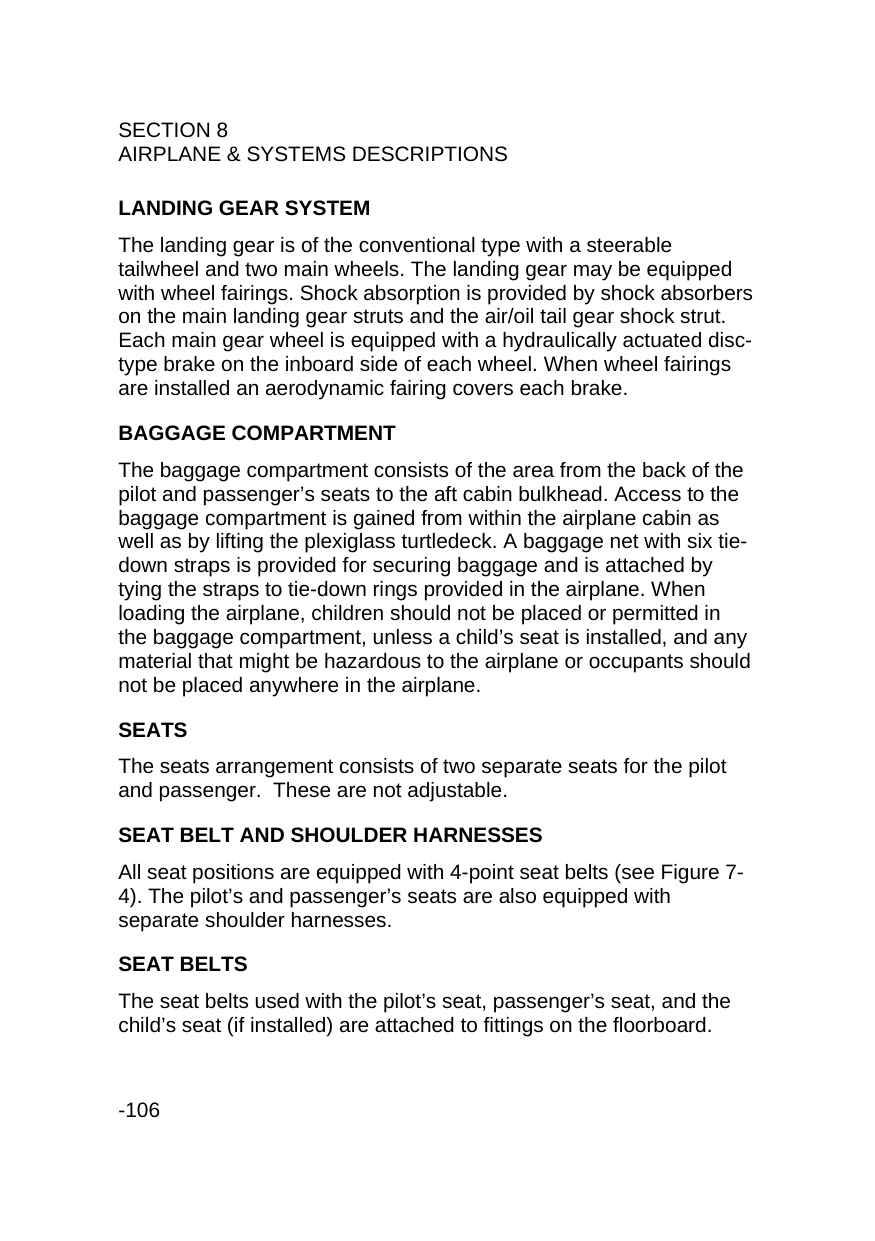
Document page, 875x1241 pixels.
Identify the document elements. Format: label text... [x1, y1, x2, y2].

text The landing gear is of the conventional type with a steerable tailwheel and two main wheels. The landing gear may be equipped with wheel fairings. Shock absorption is provided by shock absorbers on the main landing gear struts and the air/oil tail gear shock strut. Each main gear wheel is equipped with a hydraulically actuated disc-type brake on the inboard side of each wheel. When wheel fairings are installed an aerodynamic fairing covers each brake. [118, 232, 756, 400]
text The baggage compartment consists of the area from the back of the pilot and passenger’s seats to the aft cabin bulkhead. Access to the baggage compartment is gained from within the airplane cabin as well as by lifting the plexiglass turtledeck. A baggage net with six tie-down straps is provided for securing baggage and is attached by tying the straps to tie-down rings provided in the airplane. When loading the airplane, children should not be placed or permitted in the baggage compartment, unless a child’s seat is installed, and any material that might be hazardous to the airplane or occupants should not be placed anywhere in the airplane. [118, 457, 756, 697]
subtitle SEAT BELT AND SHOULDER HARNESSES [118, 823, 756, 847]
subtitle BAGGAGE COMPARTMENT [118, 421, 756, 445]
subtitle LANDING GEAR SYSTEM [118, 196, 756, 220]
subtitle SEAT BELTS [118, 952, 756, 976]
text The seats arrangement consists of two separate seats for the pilot and passenger. These are not adjustable. [118, 754, 756, 802]
text All seat positions are equipped with 4-point seat belts (see Figure 7-4). The pilot’s and passenger’s seats are also equipped with separate shoulder harnesses. [118, 859, 756, 931]
subtitle SEATS [118, 718, 756, 742]
text The seat belts used with the pilot’s seat, passenger’s seat, and the child’s seat (if installed) are attached to fittings on the floorboard. [118, 989, 756, 1037]
